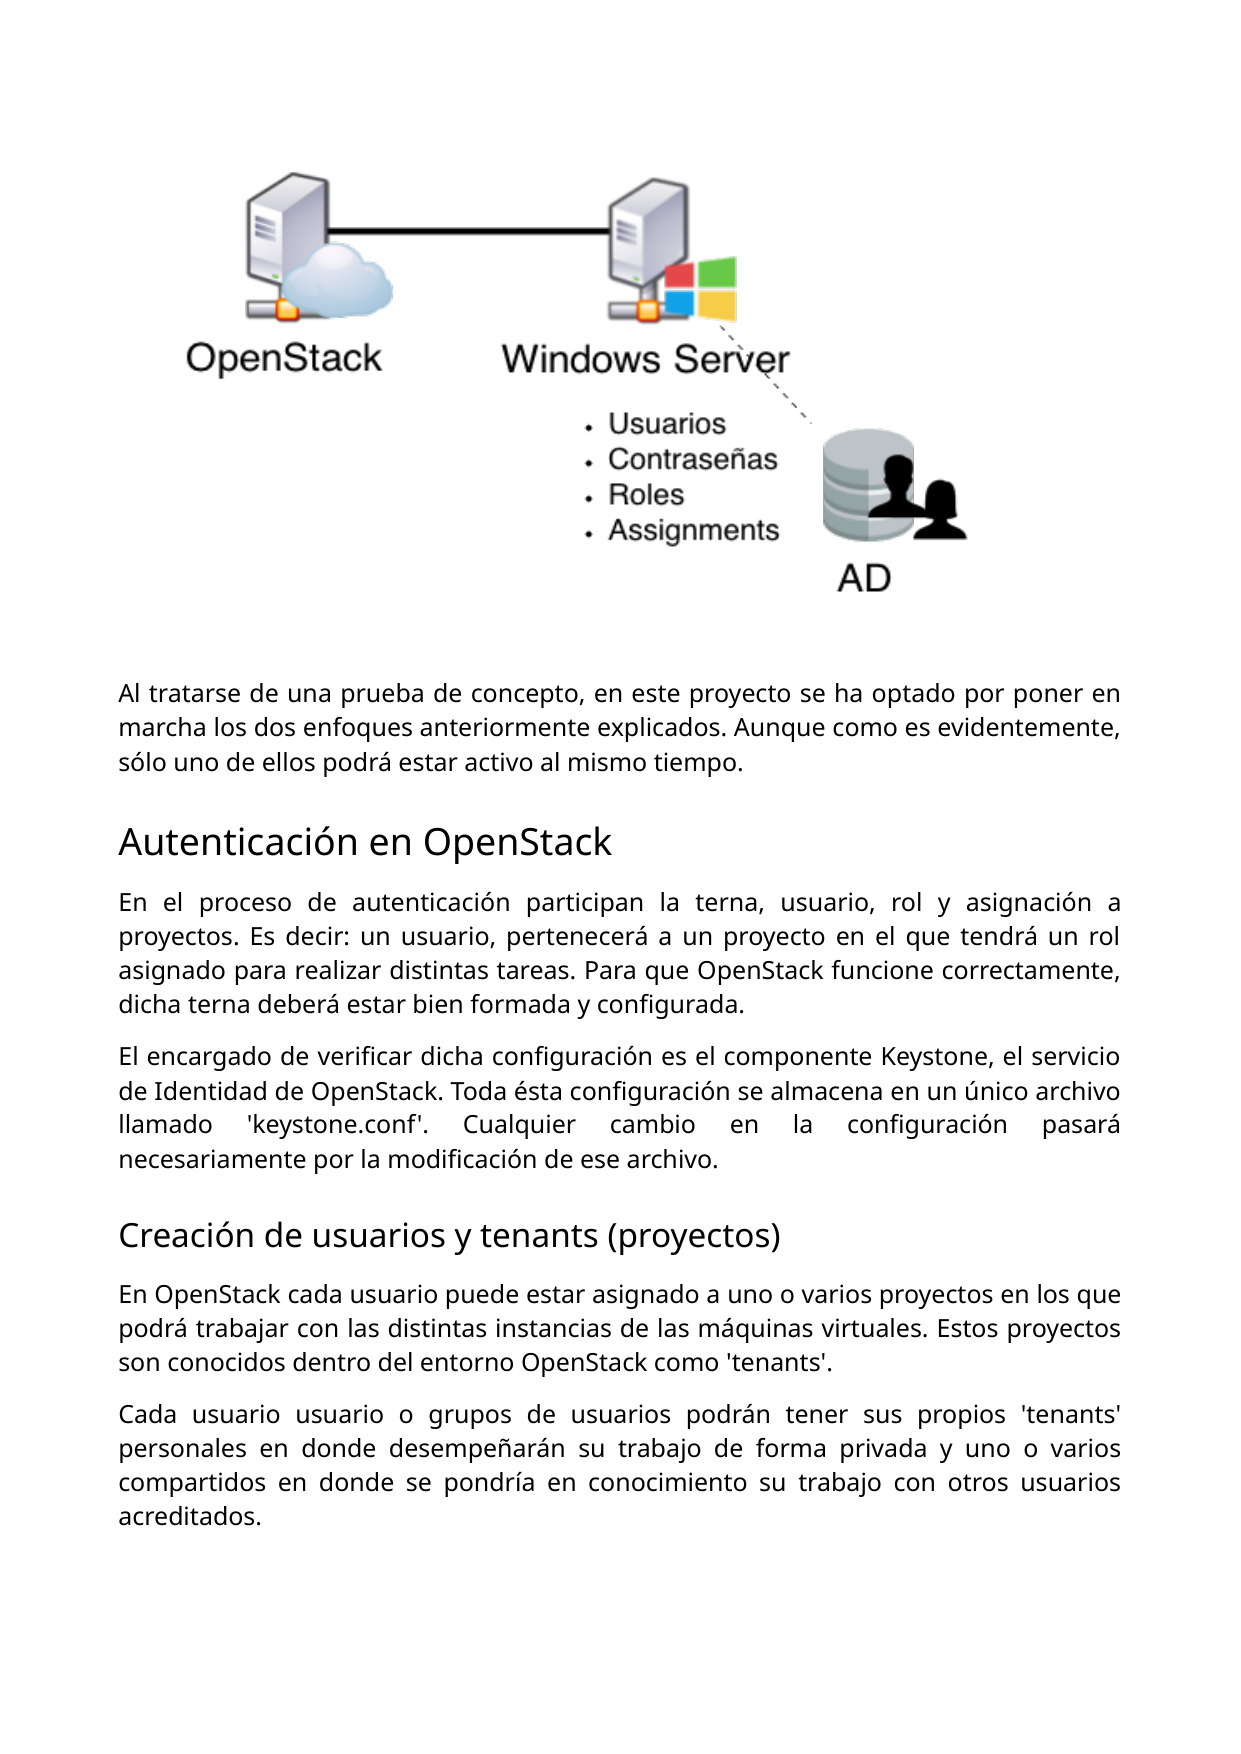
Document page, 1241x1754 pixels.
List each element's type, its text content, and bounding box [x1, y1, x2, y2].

subtitle Creación de usuarios y tenants (proyectos) [118, 1212, 1122, 1258]
subtitle Autenticación en OpenStack [118, 815, 1122, 866]
text Cada usuario usuario o grupos de usuarios podrán tener sus propios 'tenants' personales en donde desempeñarán su trabajo de forma privada y uno o varios compartidos en donde se pondría en conocimiento su trabajo con otros usuarios acreditados. [118, 1396, 1122, 1533]
text El encargado de verificar dicha configuración es el componente Keystone, el servicio de Identidad de OpenStack. Toda ésta configuración se almacena en un único archivo llamado 'keystone.conf'. Cualquier cambio en la configuración pasará necesariamente por la modificación de ese archivo. [118, 1039, 1122, 1175]
text En OpenStack cada usuario puede estar asignado a uno o varios proyectos en los que podrá trabajar con las distintas instancias de las máquinas virtuales. Estos proyectos son conocidos dentro del entorno OpenStack como 'tenants'. [118, 1276, 1122, 1378]
picture [154, 118, 1086, 624]
text En el proceso de autenticación participan la terna, usuario, rol y asignación a proyectos. Es decir: un usuario, pertenecerá a un proyecto en el que tendrá un rol asignado para realizar distintas tareas. Para que OpenStack funcione correctamente, dicha terna deberá estar bien formada y configurada. [118, 885, 1122, 1021]
text Al tratarse de una prueba de concepto, en este proyecto se ha optado por poner en marcha los dos enfoques anteriormente explicados. Aunque como es evidentemente, sólo uno de ellos podrá estar activo al mismo tiempo. [118, 676, 1122, 778]
